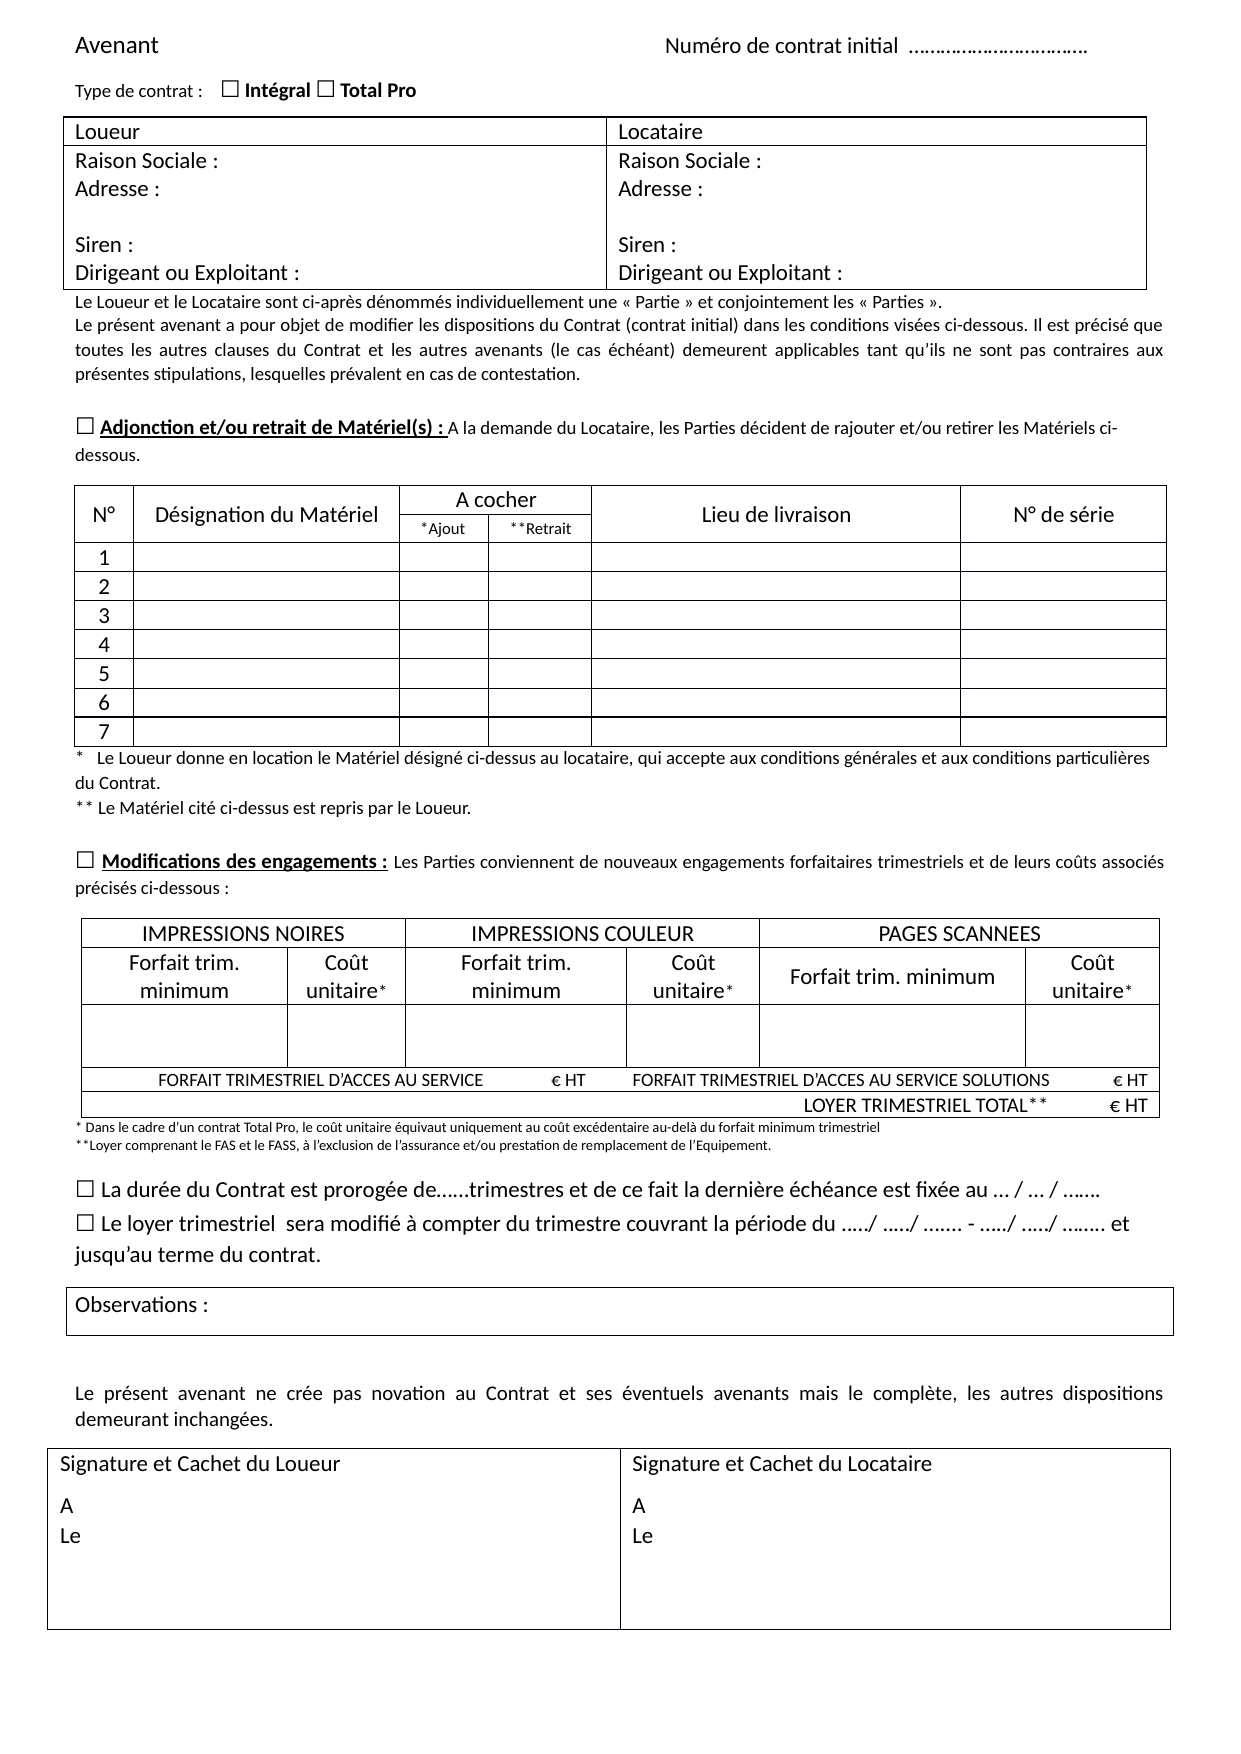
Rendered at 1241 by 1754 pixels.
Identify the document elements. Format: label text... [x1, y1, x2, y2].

table_cell Coût unitaire* [288, 948, 405, 1004]
table_cell Coût unitaire* [1026, 948, 1159, 1004]
table_header IMPRESSIONS NOIRES [82, 919, 405, 947]
table_cell 4 [75, 630, 133, 658]
table_cell [592, 572, 960, 600]
table_cell **Retrait [489, 515, 591, 542]
table_cell [82, 1005, 287, 1067]
table_cell [489, 689, 591, 716]
table_header N° de série [961, 486, 1166, 542]
table_header Lieu de livraison [592, 486, 960, 542]
table_cell 7 [75, 718, 133, 746]
table_cell [760, 1005, 1025, 1067]
table_cell [961, 718, 1166, 746]
table_cell 2 [75, 572, 133, 600]
table_cell Forfait trim. minimum [82, 948, 287, 1004]
text * Le Loueur donne en location le Matériel désigné ci-dessus au locataire, qui accepte aux conditions générales et aux conditions particulières du Contrat. [75, 747, 1165, 794]
table_cell [400, 689, 488, 716]
text * Dans le cadre d’un contrat Total Pro, le coût unitaire équivaut uniquement au coût excédentaire au-delà du forfait minimum trimestriel [75, 1118, 1165, 1136]
table_header IMPRESSIONS COULEUR [406, 919, 759, 947]
table_cell 5 [75, 659, 133, 687]
table_cell 3 [75, 601, 133, 629]
table_header Signature et Cachet du Loueur A Le [48, 1449, 620, 1628]
table_cell [134, 689, 399, 716]
table_cell *Ajout [400, 515, 488, 542]
text Avenant Numéro de contrat initial ……………………………. [75, 29, 1165, 60]
table_cell Coût unitaire* [627, 948, 759, 1004]
table_cell FORFAIT TRIMESTRIEL D’ACCES AU SERVICE SOLUTIONS € HT [597, 1068, 1159, 1091]
table_cell [134, 543, 399, 571]
text Type de contrat : ☐ Intégral ☐ Total Pro [75, 73, 1165, 104]
table_header Locataire [607, 118, 1146, 145]
text Le présent avenant a pour objet de modifier les dispositions du Contrat (contrat initial) dans les conditions visées ci-dessous. Il est précisé que toutes les autres clauses du Contrat et les autres avenants (le cas échéant) demeurent applicables tant qu’ils ne sont pas contraires aux présentes stipulations, lesquelles prévalent en cas de contestation. [75, 313, 1165, 386]
table_header A cocher [400, 486, 591, 514]
table_cell FORFAIT TRIMESTRIEL D’ACCES AU SERVICE € HT [82, 1068, 597, 1091]
table_cell [489, 572, 591, 600]
text ☐ Le loyer trimestriel sera modifié à compter du trimestre couvrant la période du ..…/ ..…/ ….... - …../ ..…/ …….. et jusqu’au terme du contrat. [75, 1207, 1165, 1268]
table_cell [592, 718, 960, 746]
table_cell [400, 572, 488, 600]
table_cell [489, 630, 591, 658]
table_cell [592, 659, 960, 687]
table_cell 6 [75, 689, 133, 716]
table_cell [592, 601, 960, 629]
table_cell Raison Sociale : Adresse : Siren : Dirigeant ou Exploitant : [607, 146, 1146, 289]
table_cell [134, 601, 399, 629]
table_cell [1026, 1005, 1159, 1067]
text ☐ Modifications des engagements : Les Parties conviennent de nouveaux engagements forfaitaires trimestriels et de leurs coûts associés précisés ci-dessous : [75, 843, 1165, 899]
table_cell [961, 601, 1166, 629]
table_cell [400, 630, 488, 658]
table_cell [134, 630, 399, 658]
table_cell [489, 659, 591, 687]
text Observations : [67, 1288, 1173, 1335]
table_cell Forfait trim. minimum [760, 948, 1025, 1004]
table_cell Forfait trim. minimum [406, 948, 626, 1004]
table_cell [592, 689, 960, 716]
table_cell [134, 572, 399, 600]
table_cell [400, 543, 488, 571]
table_header Signature et Cachet du Locataire A Le [621, 1449, 1170, 1628]
table_cell [627, 1005, 759, 1067]
table_cell [961, 689, 1166, 716]
table_cell Raison Sociale : Adresse : Siren : Dirigeant ou Exploitant : [64, 146, 606, 289]
table_cell [406, 1005, 626, 1067]
table_cell 1 [75, 543, 133, 571]
table_cell [134, 718, 399, 746]
text Le Loueur et le Locataire sont ci-après dénommés individuellement une « Partie » et conjointement les « Parties ». [75, 290, 1165, 313]
table_header Loueur [64, 118, 606, 145]
table_cell [592, 630, 960, 658]
text **Loyer comprenant le FAS et le FASS, à l’exclusion de l’assurance et/ou prestation de remplacement de l’Equipement. [75, 1136, 1165, 1154]
table_cell [288, 1005, 405, 1067]
text ** Le Matériel cité ci-dessus est repris par le Loueur. [75, 796, 1165, 819]
table_cell [592, 543, 960, 571]
text ☐ Adjonction et/ou retrait de Matériel(s) : A la demande du Locataire, les Parties décident de rajouter et/ou retirer les Matériels ci-dessous. [75, 410, 1165, 466]
table_cell [961, 543, 1166, 571]
table_cell [400, 659, 488, 687]
table_cell LOYER TRIMESTRIEL TOTAL** € HT [82, 1092, 1159, 1117]
table_cell [400, 718, 488, 746]
text ☐ La durée du Contrat est prorogée de…...trimestres et de ce fait la dernière échéance est fixée au … / … / ……. [75, 1173, 1165, 1204]
table_cell [961, 572, 1166, 600]
text Le présent avenant ne crée pas novation au Contrat et ses éventuels avenants mais le complète, les autres dispositions demeurant inchangées. [75, 1381, 1165, 1431]
table_cell [134, 659, 399, 687]
table_header N° [75, 486, 133, 542]
table_header Désignation du Matériel [134, 486, 399, 542]
table_cell [961, 659, 1166, 687]
table_cell [400, 601, 488, 629]
table_cell [489, 543, 591, 571]
table_cell [489, 718, 591, 746]
table_cell [489, 601, 591, 629]
table_header PAGES SCANNEES [760, 919, 1159, 947]
table_cell [961, 630, 1166, 658]
